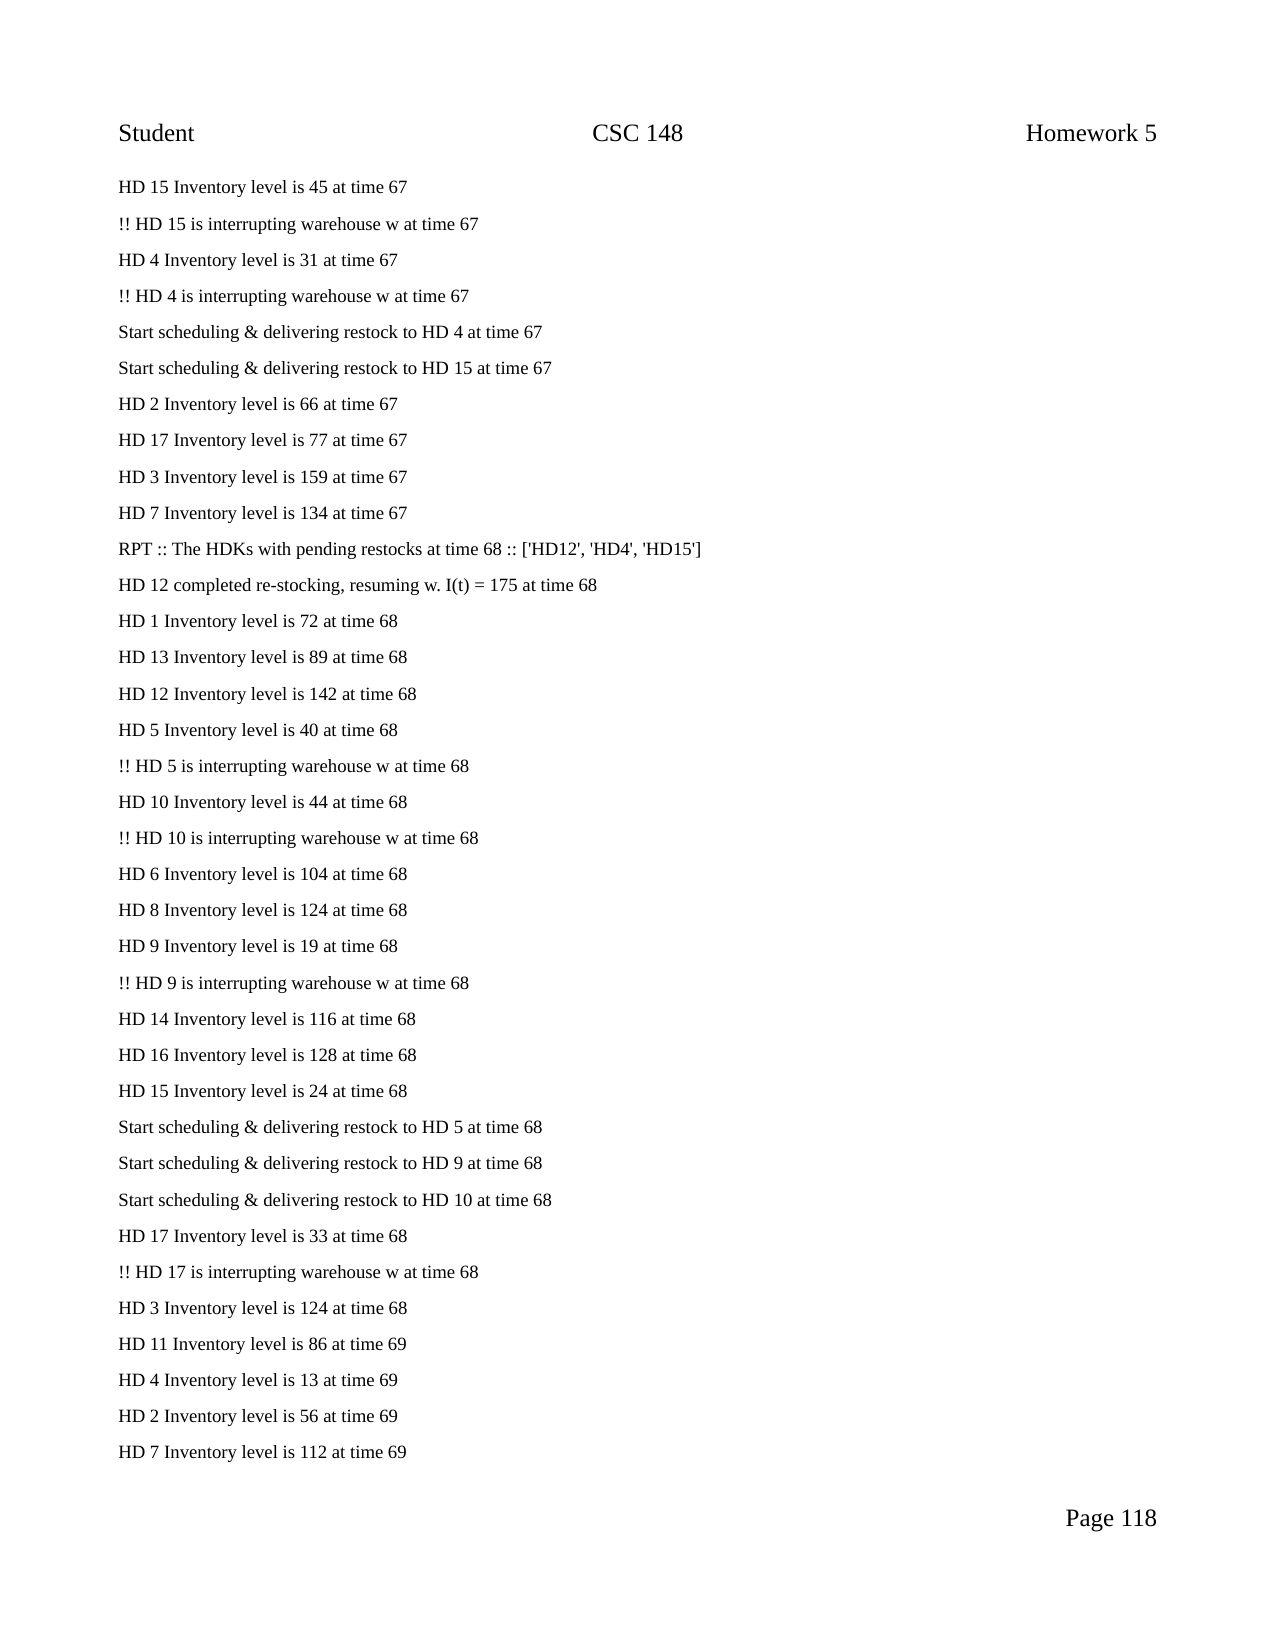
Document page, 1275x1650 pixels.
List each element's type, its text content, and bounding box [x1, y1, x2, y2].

text HD 12 completed re-stocking, resuming w. I(t) = 175 at time 68 [118, 574, 1157, 596]
text Start scheduling & delivering restock to HD 15 at time 67 [118, 357, 1157, 379]
text HD 4 Inventory level is 13 at time 69 [118, 1369, 1157, 1391]
text HD 9 Inventory level is 19 at time 68 [118, 935, 1157, 957]
text !! HD 4 is interrupting warehouse w at time 67 [118, 285, 1157, 306]
text !! HD 15 is interrupting warehouse w at time 67 [118, 212, 1157, 234]
text Start scheduling & delivering restock to HD 4 at time 67 [118, 321, 1157, 342]
text RPT :: The HDKs with pending restocks at time 68 :: ['HD12', 'HD4', 'HD15'] [118, 538, 1157, 559]
text HD 4 Inventory level is 31 at time 67 [118, 249, 1157, 270]
text HD 14 Inventory level is 116 at time 68 [118, 1008, 1157, 1029]
text HD 2 Inventory level is 56 at time 69 [118, 1405, 1157, 1427]
text !! HD 9 is interrupting warehouse w at time 68 [118, 972, 1157, 993]
text Start scheduling & delivering restock to HD 10 at time 68 [118, 1188, 1157, 1210]
text HD 15 Inventory level is 24 at time 68 [118, 1080, 1157, 1102]
text HD 11 Inventory level is 86 at time 69 [118, 1333, 1157, 1354]
text HD 13 Inventory level is 89 at time 68 [118, 646, 1157, 668]
text HD 3 Inventory level is 159 at time 67 [118, 466, 1157, 487]
text Start scheduling & delivering restock to HD 9 at time 68 [118, 1152, 1157, 1174]
text HD 7 Inventory level is 112 at time 69 [118, 1441, 1157, 1463]
text Start scheduling & delivering restock to HD 5 at time 68 [118, 1116, 1157, 1138]
text HD 7 Inventory level is 134 at time 67 [118, 502, 1157, 523]
text HD 17 Inventory level is 33 at time 68 [118, 1224, 1157, 1246]
text HD 6 Inventory level is 104 at time 68 [118, 863, 1157, 885]
text HD 15 Inventory level is 45 at time 67 [118, 176, 1157, 198]
text HD 12 Inventory level is 142 at time 68 [118, 682, 1157, 704]
text HD 1 Inventory level is 72 at time 68 [118, 610, 1157, 632]
text !! HD 17 is interrupting warehouse w at time 68 [118, 1261, 1157, 1282]
text HD 16 Inventory level is 128 at time 68 [118, 1044, 1157, 1065]
text HD 2 Inventory level is 66 at time 67 [118, 393, 1157, 415]
text HD 17 Inventory level is 77 at time 67 [118, 429, 1157, 451]
text !! HD 10 is interrupting warehouse w at time 68 [118, 827, 1157, 848]
text HD 3 Inventory level is 124 at time 68 [118, 1297, 1157, 1318]
text HD 8 Inventory level is 124 at time 68 [118, 899, 1157, 921]
text HD 10 Inventory level is 44 at time 68 [118, 791, 1157, 812]
text !! HD 5 is interrupting warehouse w at time 68 [118, 755, 1157, 776]
text HD 5 Inventory level is 40 at time 68 [118, 718, 1157, 740]
